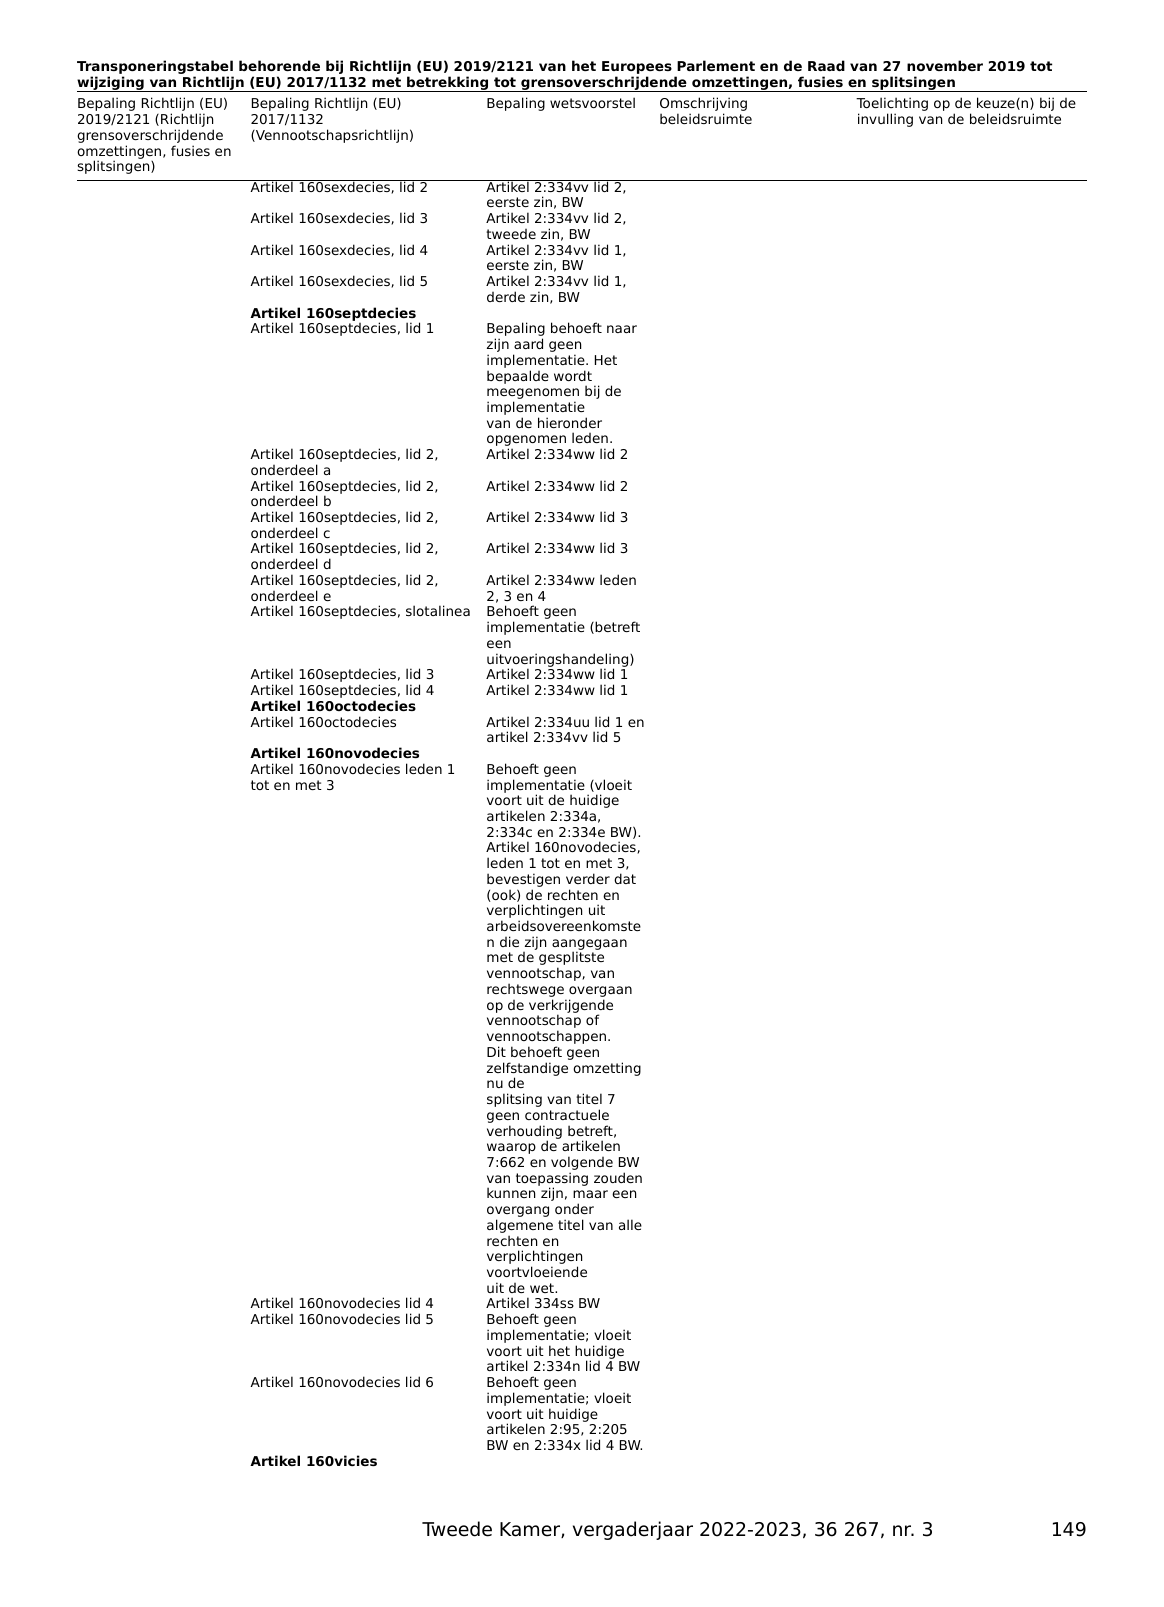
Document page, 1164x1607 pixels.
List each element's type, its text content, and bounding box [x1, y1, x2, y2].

table_cell [77, 1454, 244, 1469]
table_cell [851, 274, 1087, 305]
table_cell [851, 604, 1087, 667]
table_cell [653, 305, 851, 321]
table_cell [653, 479, 851, 510]
table_cell Artikel 160sexdecies, lid 2 [245, 181, 480, 211]
table_cell [851, 714, 1087, 746]
table_cell [851, 541, 1087, 573]
table_cell Artikel 2:334ww leden 2, 3 en 4 [480, 573, 653, 604]
table_header Transponeringstabel behorende bij Richtlijn (EU) 2019/2121 van het Europees Parlement en de Raad van 27 november 2019 tot wijziging van Richtlijn (EU) 2017/1132 met betrekking tot grensoverschrijdende omzettingen, fusies en splitsingen [77, 59, 1087, 91]
table_cell Artikel 160novodecies lid 5 [245, 1312, 480, 1375]
table_cell Artikel 2:334vv lid 1, derde zin, BW [480, 274, 653, 305]
table_cell [653, 714, 851, 746]
table_cell [77, 714, 244, 746]
table_cell [480, 1454, 653, 1469]
table_cell Artikel 160novodecies lid 6 [245, 1375, 480, 1454]
table_cell [851, 667, 1087, 683]
table_cell Artikel 160septdecies, lid 2, onderdeel d [245, 541, 480, 573]
table_cell Artikel 2:334ww lid 1 [480, 683, 653, 699]
table_cell [851, 746, 1087, 762]
table_cell [480, 699, 653, 714]
table_cell Artikel 2:334ww lid 3 [480, 541, 653, 573]
table_cell [77, 762, 244, 1296]
table_cell Artikel 160octodecies [245, 714, 480, 746]
table_cell [653, 541, 851, 573]
table_cell [653, 683, 851, 699]
table_cell Artikel 160septdecies, lid 2, onderdeel e [245, 573, 480, 604]
table_cell Artikel 160octodecies [245, 699, 480, 714]
table_cell [851, 211, 1087, 242]
table_cell Behoeft geen implementatie (vloeit voort uit de huidige artikelen 2:334a, 2:334c en 2:334e BW). Artikel 160novodecies, leden 1 tot en met 3, bevestigen verder dat (ook) de rechten en verplichtingen uit arbeidsovereenkomsten die zijn aangegaan met de gesplitste vennootschap, van rechtswege overgaan op de verkrijgende vennootschap of vennootschappen. Dit behoeft geen zelfstandige omzetting nu de splitsing van titel 7 geen contractuele verhouding betreft, waarop de artikelen 7:662 en volgende BW van toepassing zouden kunnen zijn, maar een overgang onder algemene titel van alle rechten en verplichtingen voortvloeiende uit de wet. [480, 762, 653, 1296]
table_cell [77, 541, 244, 573]
table_cell [77, 321, 244, 447]
table_cell [851, 1454, 1087, 1469]
table_cell [653, 699, 851, 714]
table_cell [653, 243, 851, 274]
table_cell [77, 274, 244, 305]
table_cell Artikel 160sexdecies, lid 5 [245, 274, 480, 305]
table_cell [77, 699, 244, 714]
table_cell [851, 181, 1087, 211]
table_cell [653, 510, 851, 541]
table_cell Artikel 160novodecies [245, 746, 480, 762]
table_cell Artikel 160septdecies, lid 2, onderdeel b [245, 479, 480, 510]
table_cell Artikel 2:334ww lid 3 [480, 510, 653, 541]
table_cell Toelichting op de keuze(n) bij de invulling van de beleidsruimte [851, 92, 1087, 179]
table_cell [77, 479, 244, 510]
table_cell [653, 573, 851, 604]
table_cell [653, 181, 851, 211]
table_cell Artikel 160vicies [245, 1454, 480, 1469]
table_cell Behoeft geen implementatie; vloeit voort uit het huidige artikel 2:334n lid 4 BW [480, 1312, 653, 1375]
table_cell Artikel 160septdecies, lid 4 [245, 683, 480, 699]
table_cell [653, 604, 851, 667]
table_cell [851, 321, 1087, 447]
table_cell Artikel 160sexdecies, lid 3 [245, 211, 480, 242]
table_cell [653, 1375, 851, 1454]
table_cell [77, 1296, 244, 1312]
table_cell Omschrijving beleidsruimte [653, 92, 851, 179]
table_cell [77, 211, 244, 242]
table_cell Artikel 2:334ww lid 2 [480, 447, 653, 478]
table_cell Artikel 160septdecies, lid 3 [245, 667, 480, 683]
table_cell [77, 573, 244, 604]
table_cell [653, 211, 851, 242]
table_cell [77, 181, 244, 211]
table_cell Artikel 2:334ww lid 2 [480, 479, 653, 510]
table_cell [851, 243, 1087, 274]
table_cell [77, 510, 244, 541]
table_cell Artikel 2:334vv lid 2, eerste zin, BW [480, 181, 653, 211]
table_cell [851, 1375, 1087, 1454]
table_cell [851, 479, 1087, 510]
table_cell [851, 305, 1087, 321]
table_cell Artikel 160septdecies, lid 1 [245, 321, 480, 447]
table_cell [77, 305, 244, 321]
table_cell [851, 699, 1087, 714]
table_cell [653, 447, 851, 478]
table_cell Artikel 2:334vv lid 1, eerste zin, BW [480, 243, 653, 274]
table_cell [653, 1296, 851, 1312]
table_cell Bepaling Richtlijn (EU) 2017/1132 (Vennootschapsrichtlijn) [245, 92, 480, 179]
table_cell [77, 1312, 244, 1375]
table_cell Bepaling behoeft naar zijn aard geen implementatie. Het bepaalde wordt meegenomen bij de implementatie van de hieronder opgenomen leden. [480, 321, 653, 447]
table_cell Behoeft geen implementatie (betreft een uitvoeringshandeling) [480, 604, 653, 667]
table_cell [851, 510, 1087, 541]
table_cell [653, 274, 851, 305]
table_cell [851, 762, 1087, 1296]
table_cell [77, 447, 244, 478]
table_cell [653, 746, 851, 762]
table_cell [77, 746, 244, 762]
table_cell Artikel 160novodecies leden 1 tot en met 3 [245, 762, 480, 1296]
table_cell Artikel 334ss BW [480, 1296, 653, 1312]
table_cell [77, 1375, 244, 1454]
table_cell [851, 683, 1087, 699]
table_cell Bepaling Richtlijn (EU) 2019/2121 (Richtlijn grensoverschrijdende omzettingen, fusies en splitsingen) [77, 92, 244, 179]
table_cell Artikel 2:334vv lid 2, tweede zin, BW [480, 211, 653, 242]
table_cell Artikel 160septdecies, slotalinea [245, 604, 480, 667]
table_cell [77, 667, 244, 683]
table_cell Artikel 160sexdecies, lid 4 [245, 243, 480, 274]
table_cell [653, 321, 851, 447]
table_cell [851, 1312, 1087, 1375]
table_cell Artikel 160novodecies lid 4 [245, 1296, 480, 1312]
table_cell Artikel 160septdecies [245, 305, 480, 321]
table_cell Bepaling wetsvoorstel [480, 92, 653, 179]
table_cell [653, 762, 851, 1296]
table_cell Artikel 2:334uu lid 1 en artikel 2:334vv lid 5 [480, 714, 653, 746]
table_cell [77, 604, 244, 667]
table_cell [653, 667, 851, 683]
table_cell [77, 243, 244, 274]
table_cell [480, 305, 653, 321]
table_cell Artikel 160septdecies, lid 2, onderdeel c [245, 510, 480, 541]
table_cell Artikel 2:334ww lid 1 [480, 667, 653, 683]
table_cell Behoeft geen implementatie; vloeit voort uit huidige artikelen 2:95, 2:205 BW en 2:334x lid 4 BW. [480, 1375, 653, 1454]
table_cell [77, 683, 244, 699]
table_cell [851, 1296, 1087, 1312]
table_cell [480, 746, 653, 762]
table_cell [851, 447, 1087, 478]
table_cell [653, 1454, 851, 1469]
table_cell [851, 573, 1087, 604]
table_cell Artikel 160septdecies, lid 2, onderdeel a [245, 447, 480, 478]
table_cell [653, 1312, 851, 1375]
